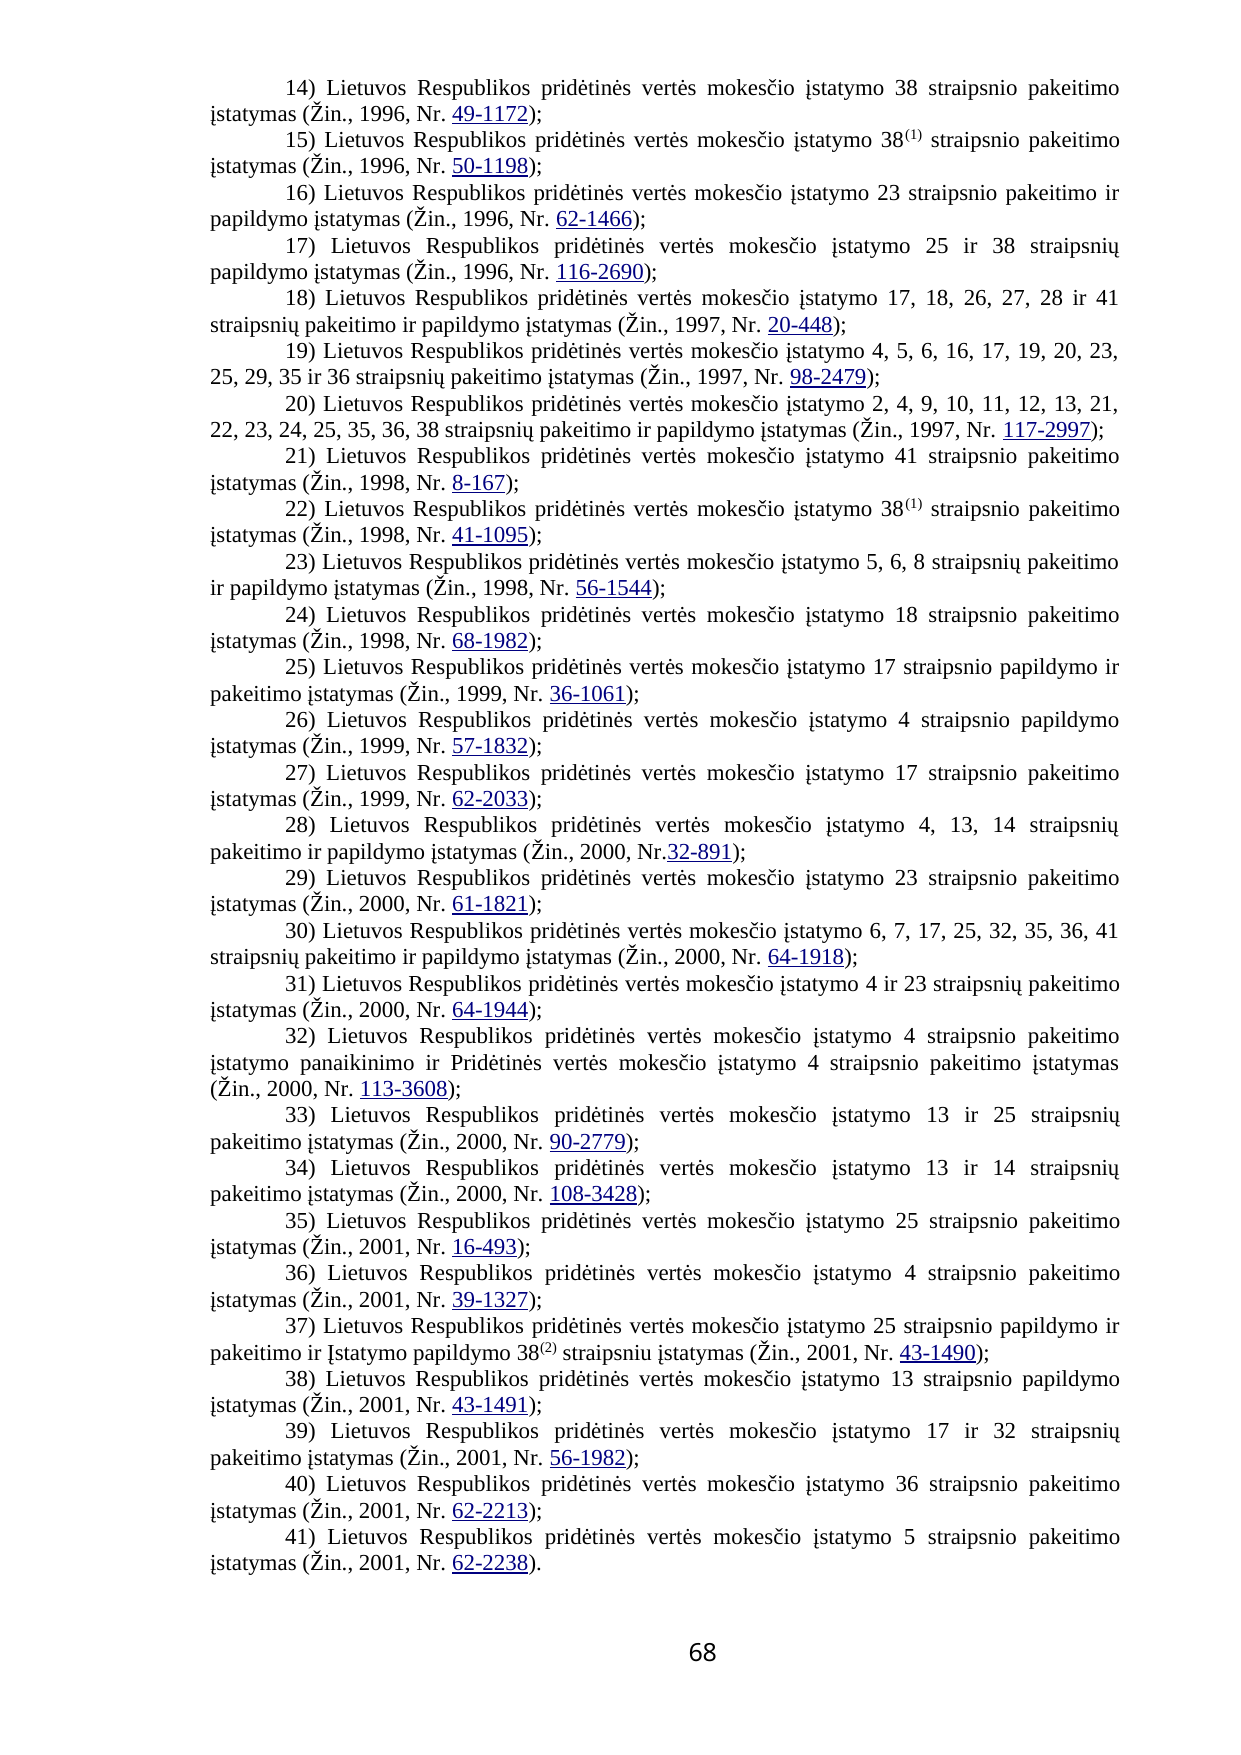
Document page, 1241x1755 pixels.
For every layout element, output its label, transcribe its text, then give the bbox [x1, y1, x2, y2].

text 36) Lietuvos Respublikos pridėtinės vertės mokesčio įstatymo 4 straipsnio pakeitimo įstatymas (Žin., 2001, Nr. 39-1327); [210, 1259, 1120, 1312]
text 28) Lietuvos Respublikos pridėtinės vertės mokesčio įstatymo 4, 13, 14 straipsnių pakeitimo ir papildymo įstatymas (Žin., 2000, Nr.32-891); [210, 811, 1120, 864]
text 40) Lietuvos Respublikos pridėtinės vertės mokesčio įstatymo 36 straipsnio pakeitimo įstatymas (Žin., 2001, Nr. 62-2213); [210, 1470, 1120, 1523]
text 21) Lietuvos Respublikos pridėtinės vertės mokesčio įstatymo 41 straipsnio pakeitimo įstatymas (Žin., 1998, Nr. 8-167); [210, 442, 1120, 495]
text 31) Lietuvos Respublikos pridėtinės vertės mokesčio įstatymo 4 ir 23 straipsnių pakeitimo įstatymas (Žin., 2000, Nr. 64-1944); [210, 969, 1120, 1022]
text 20) Lietuvos Respublikos pridėtinės vertės mokesčio įstatymo 2, 4, 9, 10, 11, 12, 13, 21, 22, 23, 24, 25, 35, 36, 38 straipsnių pakeitimo ir papildymo įstatymas (Žin., 1997, Nr. 117-2997); [210, 390, 1120, 442]
text 25) Lietuvos Respublikos pridėtinės vertės mokesčio įstatymo 17 straipsnio papildymo ir pakeitimo įstatymas (Žin., 1999, Nr. 36-1061); [210, 653, 1120, 706]
text 27) Lietuvos Respublikos pridėtinės vertės mokesčio įstatymo 17 straipsnio pakeitimo įstatymas (Žin., 1999, Nr. 62-2033); [210, 759, 1120, 811]
text 15) Lietuvos Respublikos pridėtinės vertės mokesčio įstatymo 38(1) straipsnio pakeitimo įstatymas (Žin., 1996, Nr. 50-1198); [210, 126, 1120, 179]
text 23) Lietuvos Respublikos pridėtinės vertės mokesčio įstatymo 5, 6, 8 straipsnių pakeitimo ir papildymo įstatymas (Žin., 1998, Nr. 56-1544); [210, 548, 1120, 601]
text 14) Lietuvos Respublikos pridėtinės vertės mokesčio įstatymo 38 straipsnio pakeitimo įstatymas (Žin., 1996, Nr. 49-1172); [210, 73, 1120, 126]
text 22) Lietuvos Respublikos pridėtinės vertės mokesčio įstatymo 38(1) straipsnio pakeitimo įstatymas (Žin., 1998, Nr. 41-1095); [210, 495, 1120, 548]
text 35) Lietuvos Respublikos pridėtinės vertės mokesčio įstatymo 25 straipsnio pakeitimo įstatymas (Žin., 2001, Nr. 16-493); [210, 1207, 1120, 1259]
text 19) Lietuvos Respublikos pridėtinės vertės mokesčio įstatymo 4, 5, 6, 16, 17, 19, 20, 23, 25, 29, 35 ir 36 straipsnių pakeitimo įstatymas (Žin., 1997, Nr. 98-2479); [210, 337, 1120, 390]
text 29) Lietuvos Respublikos pridėtinės vertės mokesčio įstatymo 23 straipsnio pakeitimo įstatymas (Žin., 2000, Nr. 61-1821); [210, 864, 1120, 917]
text 39) Lietuvos Respublikos pridėtinės vertės mokesčio įstatymo 17 ir 32 straipsnių pakeitimo įstatymas (Žin., 2001, Nr. 56-1982); [210, 1418, 1120, 1470]
text 32) Lietuvos Respublikos pridėtinės vertės mokesčio įstatymo 4 straipsnio pakeitimo įstatymo panaikinimo ir Pridėtinės vertės mokesčio įstatymo 4 straipsnio pakeitimo įstatymas (Žin., 2000, Nr. 113-3608); [210, 1022, 1120, 1101]
text 24) Lietuvos Respublikos pridėtinės vertės mokesčio įstatymo 18 straipsnio pakeitimo įstatymas (Žin., 1998, Nr. 68-1982); [210, 601, 1120, 653]
text 18) Lietuvos Respublikos pridėtinės vertės mokesčio įstatymo 17, 18, 26, 27, 28 ir 41 straipsnių pakeitimo ir papildymo įstatymas (Žin., 1997, Nr. 20-448); [210, 284, 1120, 337]
text 34) Lietuvos Respublikos pridėtinės vertės mokesčio įstatymo 13 ir 14 straipsnių pakeitimo įstatymas (Žin., 2000, Nr. 108-3428); [210, 1154, 1120, 1207]
text 16) Lietuvos Respublikos pridėtinės vertės mokesčio įstatymo 23 straipsnio pakeitimo ir papildymo įstatymas (Žin., 1996, Nr. 62-1466); [210, 179, 1120, 232]
text 38) Lietuvos Respublikos pridėtinės vertės mokesčio įstatymo 13 straipsnio papildymo įstatymas (Žin., 2001, Nr. 43-1491); [210, 1365, 1120, 1418]
text 17) Lietuvos Respublikos pridėtinės vertės mokesčio įstatymo 25 ir 38 straipsnių papildymo įstatymas (Žin., 1996, Nr. 116-2690); [210, 232, 1120, 284]
text 41) Lietuvos Respublikos pridėtinės vertės mokesčio įstatymo 5 straipsnio pakeitimo įstatymas (Žin., 2001, Nr. 62-2238). [210, 1523, 1120, 1576]
text 30) Lietuvos Respublikos pridėtinės vertės mokesčio įstatymo 6, 7, 17, 25, 32, 35, 36, 41 straipsnių pakeitimo ir papildymo įstatymas (Žin., 2000, Nr. 64-1918); [210, 917, 1120, 969]
text 37) Lietuvos Respublikos pridėtinės vertės mokesčio įstatymo 25 straipsnio papildymo ir pakeitimo ir Įstatymo papildymo 38(2) straipsniu įstatymas (Žin., 2001, Nr. 43-1490); [210, 1312, 1120, 1365]
text 33) Lietuvos Respublikos pridėtinės vertės mokesčio įstatymo 13 ir 25 straipsnių pakeitimo įstatymas (Žin., 2000, Nr. 90-2779); [210, 1101, 1120, 1154]
text 26) Lietuvos Respublikos pridėtinės vertės mokesčio įstatymo 4 straipsnio papildymo įstatymas (Žin., 1999, Nr. 57-1832); [210, 706, 1120, 759]
